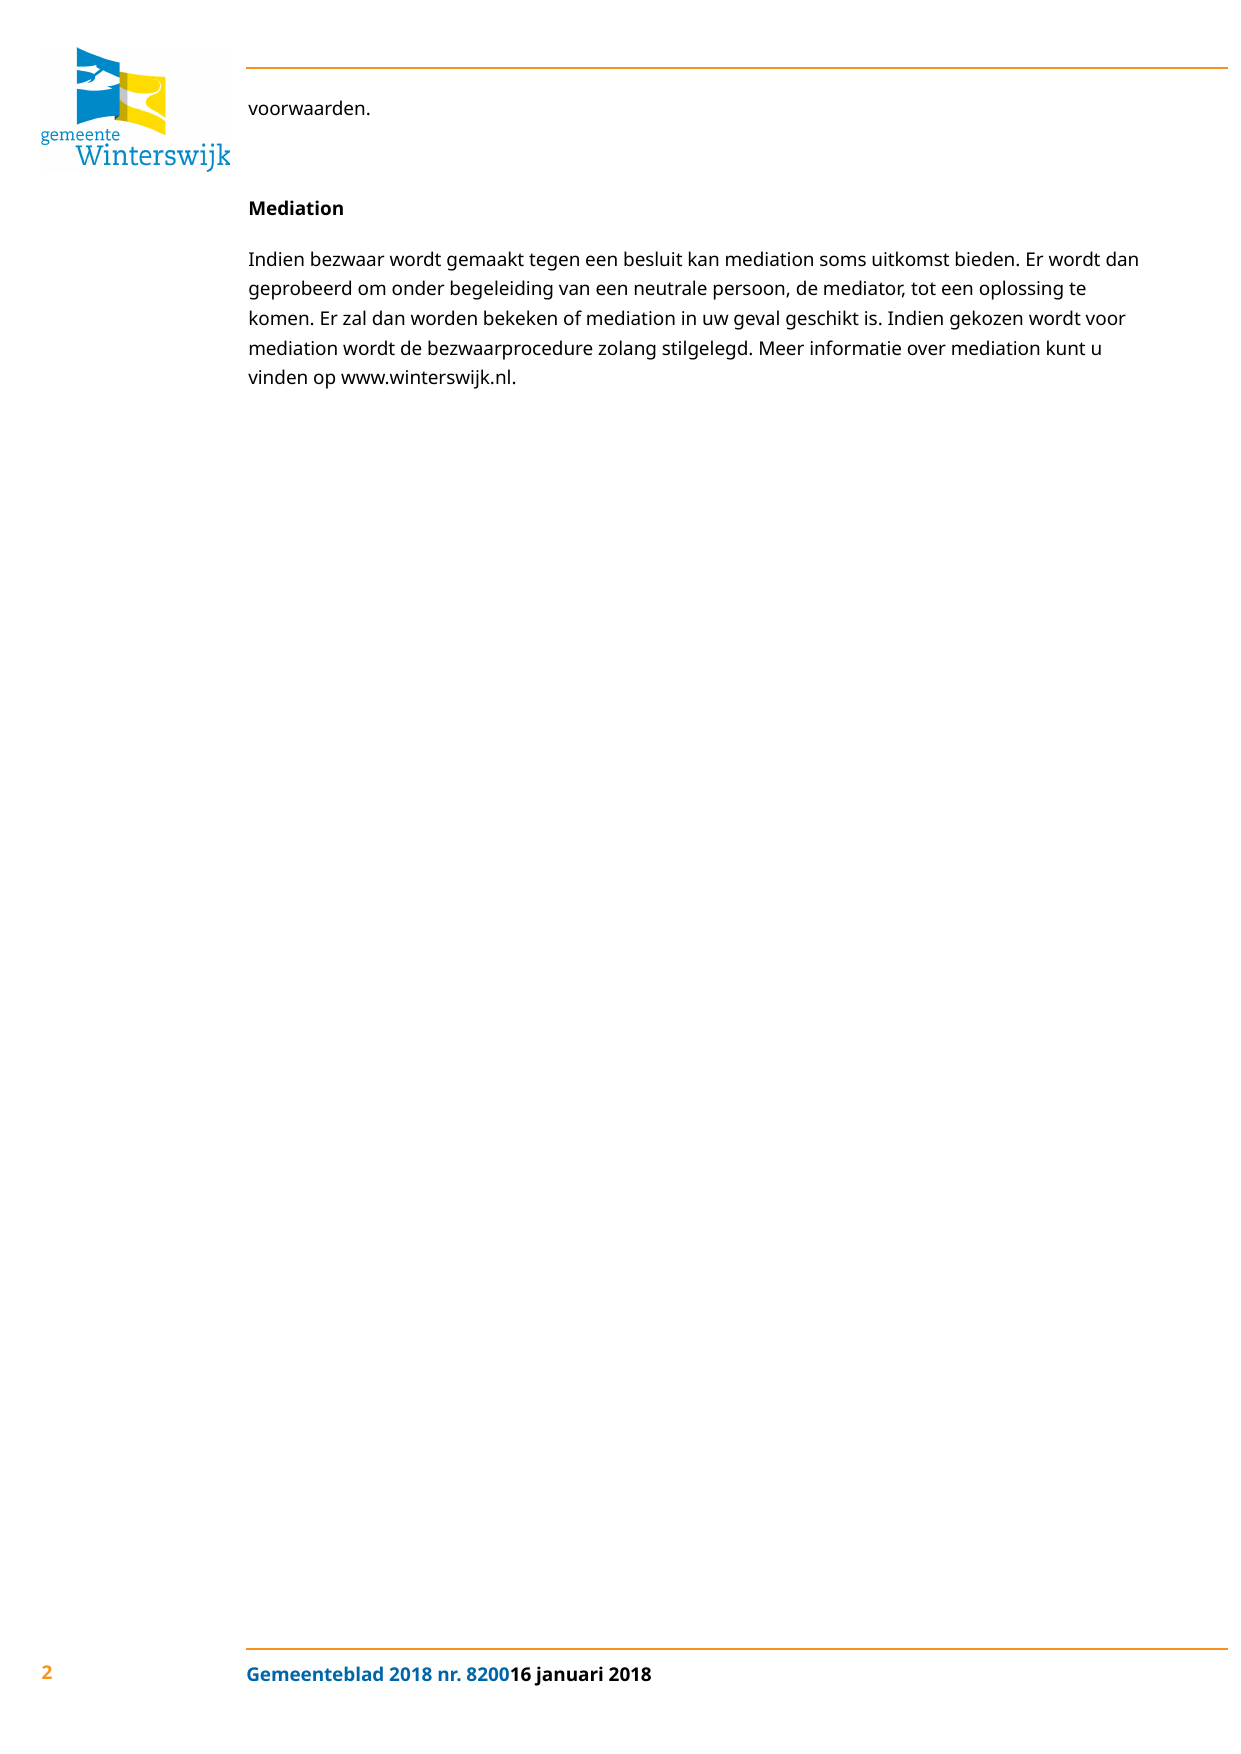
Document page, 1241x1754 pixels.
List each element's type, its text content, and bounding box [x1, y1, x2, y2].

text Indien bezwaar wordt gemaakt tegen een besluit kan mediation soms uitkomst bieden. Er wordt dan geprobeerd om onder begeleiding van een neutrale persoon, de mediator, tot een oplossing te komen. Er zal dan worden bekeken of mediation in uw geval geschikt is. Indien gekozen wordt voor mediation wordt de bezwaarprocedure zolang stilgelegd. Meer informatie over mediation kunt u vinden op www.winterswijk.nl. [248, 246, 1152, 390]
picture [41, 47, 231, 172]
picture [225, 153, 231, 162]
text voorwaarden. [248, 95, 1152, 121]
text Mediation [248, 196, 1152, 221]
